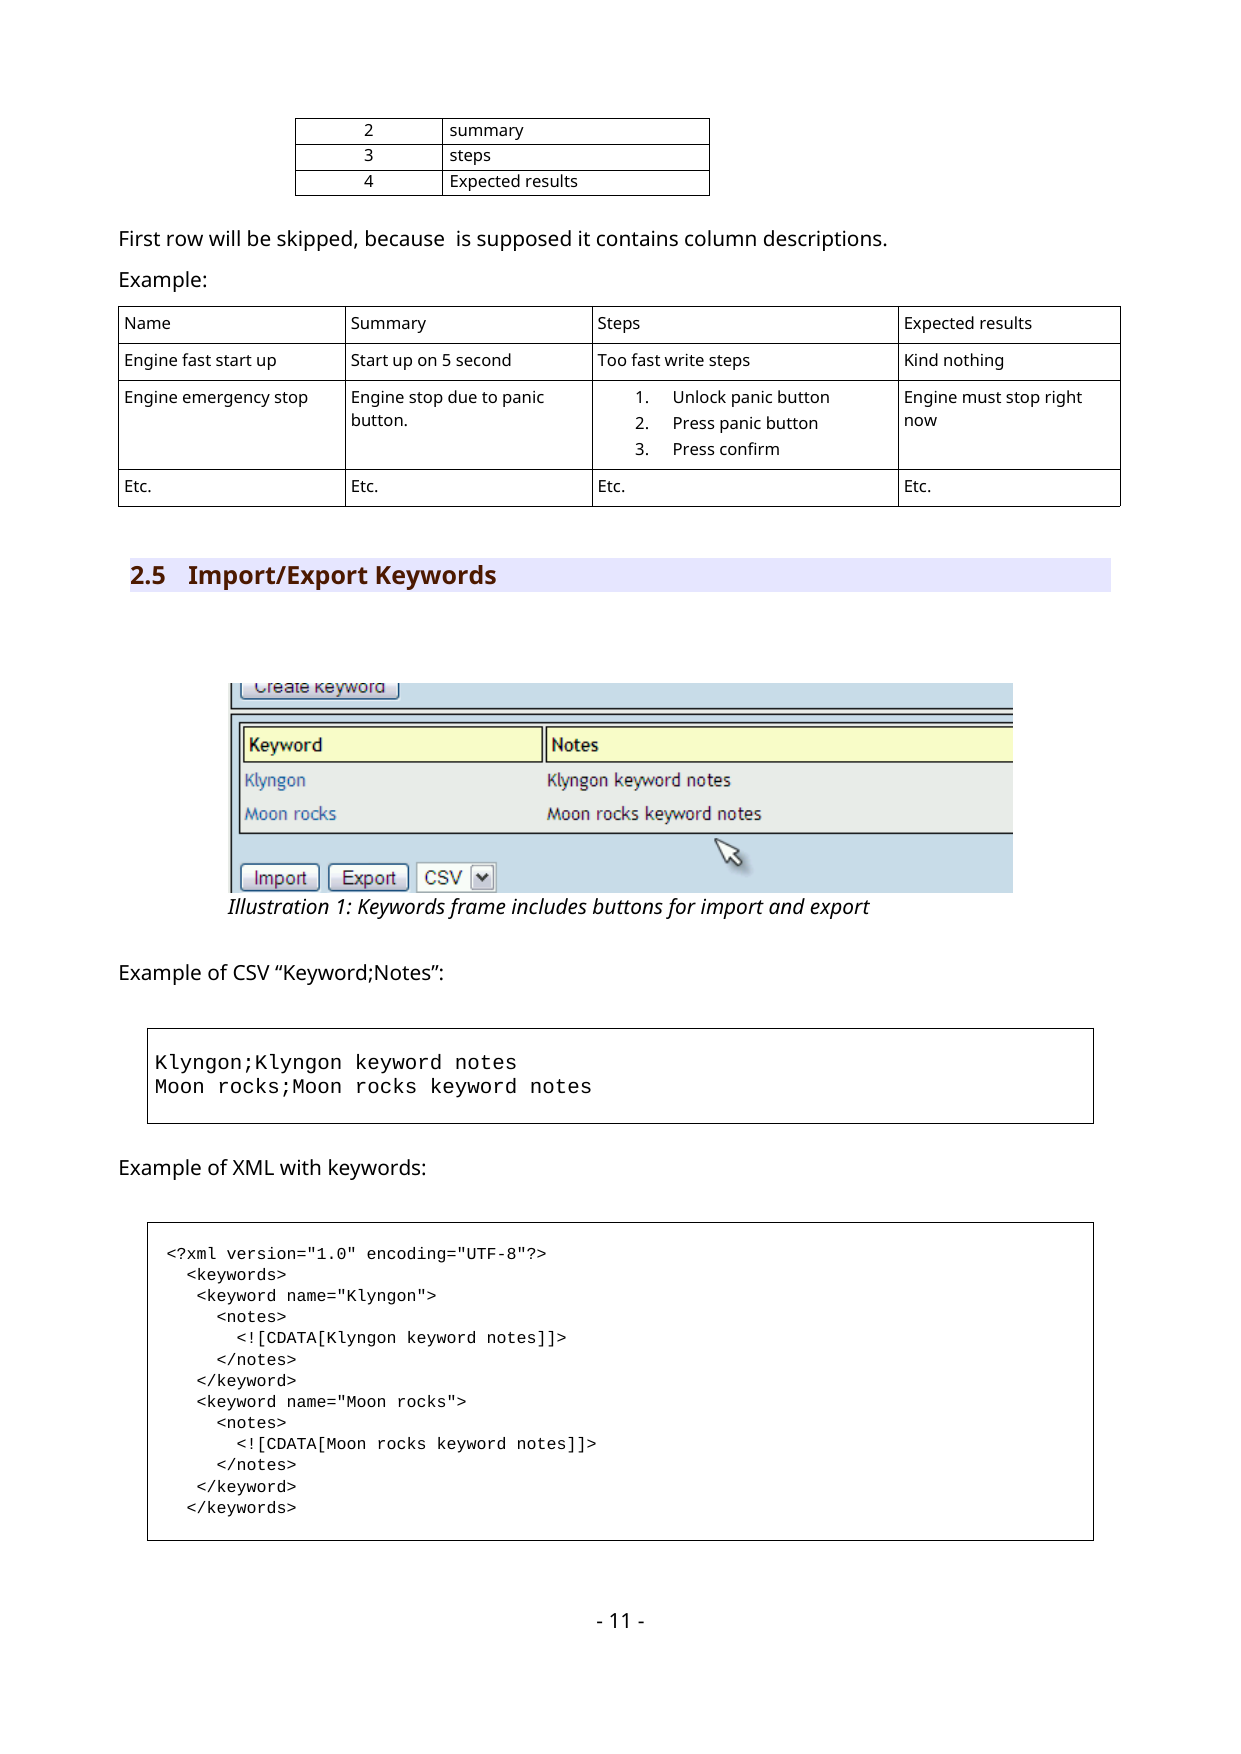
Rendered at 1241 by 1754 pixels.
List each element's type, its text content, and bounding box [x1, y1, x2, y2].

table_header Expected results [899, 307, 1120, 343]
table_cell Engine emergency stop [119, 381, 345, 468]
table_cell 3 [296, 145, 442, 169]
table_cell Etc. [119, 470, 345, 506]
table_cell Etc. [346, 470, 592, 506]
table_cell Too fast write steps [593, 344, 898, 380]
subtitle Import/Export Keywords [130, 558, 1111, 592]
table_cell Engine fast start up [119, 344, 345, 380]
picture [228, 683, 1013, 893]
table_cell Etc. [899, 470, 1120, 506]
table_cell Start up on 5 second [346, 344, 592, 380]
table_cell 4 [296, 171, 442, 195]
table_header <?xml version="1.0" encoding="UTF-8"?> <keywords> <keyword name="Klyngon"> <notes> <![CDATA[Klyngon keyword notes]]> </notes> </keyword> <keyword name="Moon rocks"> <notes> <![CDATA[Moon rocks keyword notes]]> </notes> </keyword> </keywords> [148, 1223, 1093, 1540]
text First row will be skipped, because is supposed it contains column descriptions. [118, 224, 1122, 252]
table_cell summary [443, 119, 709, 144]
table_cell Etc. [593, 470, 898, 506]
text Illustration 1: Keywords frame includes buttons for import and export [228, 893, 1013, 921]
table_cell Expected results [443, 171, 709, 195]
table_cell Kind nothing [899, 344, 1120, 380]
table_header Klyngon;Klyngon keyword notes Moon rocks;Moon rocks keyword notes [148, 1029, 1093, 1123]
table_cell Engine stop due to panic button. [346, 381, 592, 468]
table_header Name [119, 307, 345, 343]
table_header Steps [593, 307, 898, 343]
text Example of XML with keywords: [118, 1153, 1122, 1181]
text Example: [118, 265, 1122, 293]
table_cell Engine must stop right now [899, 381, 1120, 468]
table_cell Unlock panic button Press panic button Press confirm [593, 381, 898, 468]
table_cell 2 [296, 119, 442, 144]
table_cell steps [443, 145, 709, 169]
table_header Summary [346, 307, 592, 343]
text Example of CSV “Keyword;Notes”: [118, 958, 1122, 987]
